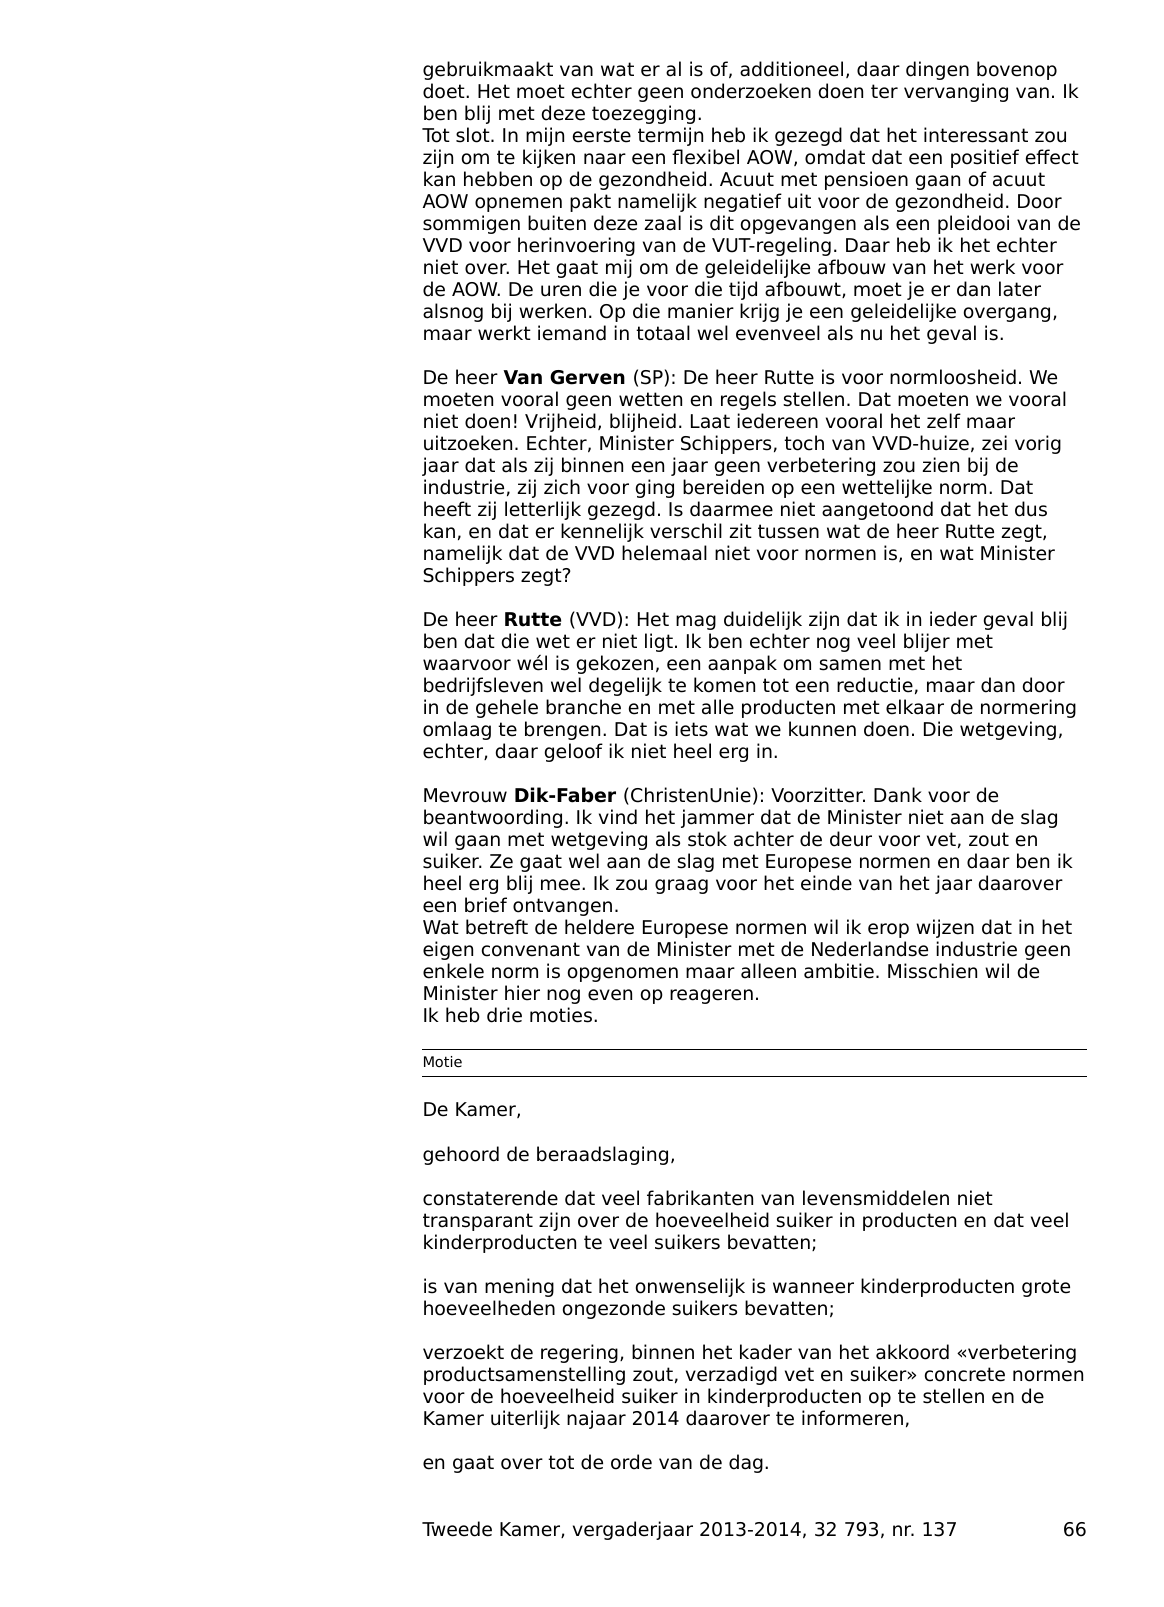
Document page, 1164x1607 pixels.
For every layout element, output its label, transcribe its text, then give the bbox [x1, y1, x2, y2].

text Tot slot. In mijn eerste termijn heb ik gezegd dat het interessant zou zijn om te kijken naar een flexibel AOW, omdat dat een positief effect kan hebben op de gezondheid. Acuut met pensioen gaan of acuut AOW opnemen pakt namelijk negatief uit voor de gezondheid. Door sommigen buiten deze zaal is dit opgevangen als een pleidooi van de VVD voor herinvoering van de VUT-regeling. Daar heb ik het echter niet over. Het gaat mij om de geleidelijke afbouw van het werk voor de AOW. De uren die je voor die tijd afbouwt, moet je er dan later alsnog bij werken. Op die manier krijg je een geleidelijke overgang, maar werkt iemand in totaal wel evenveel als nu het geval is. [422, 125, 1087, 345]
text De Kamer, [422, 1099, 1087, 1121]
text verzoekt de regering, binnen het kader van het akkoord «verbetering productsamenstelling zout, verzadigd vet en suiker» concrete normen voor de hoeveelheid suiker in kinderproducten op te stellen en de Kamer uiterlijk najaar 2014 daarover te informeren, [422, 1342, 1087, 1430]
table_header Motie [422, 1050, 1087, 1076]
text is van mening dat het onwenselijk is wanneer kinderproducten grote hoeveelheden ongezonde suikers bevatten; [422, 1276, 1087, 1320]
text Ik heb drie moties. [422, 1005, 1087, 1027]
text constaterende dat veel fabrikanten van levensmiddelen niet transparant zijn over de hoeveelheid suiker in producten en dat veel kinderproducten te veel suikers bevatten; [422, 1188, 1087, 1253]
text Mevrouw Dik-Faber (ChristenUnie): Voorzitter. Dank voor de beantwoording. Ik vind het jammer dat de Minister niet aan de slag wil gaan met wetgeving als stok achter de deur voor vet, zout en suiker. Ze gaat wel aan de slag met Europese normen en daar ben ik heel erg blij mee. Ik zou graag voor het einde van het jaar daarover een brief ontvangen. [422, 785, 1087, 917]
text gebruikmaakt van wat er al is of, additioneel, daar dingen bovenop doet. Het moet echter geen onderzoeken doen ter vervanging van. Ik ben blij met deze toezegging. [422, 59, 1087, 125]
text De heer Rutte (VVD): Het mag duidelijk zijn dat ik in ieder geval blij ben dat die wet er niet ligt. Ik ben echter nog veel blijer met waarvoor wél is gekozen, een aanpak om samen met het bedrijfsleven wel degelijk te komen tot een reductie, maar dan door in de gehele branche en met alle producten met elkaar de normering omlaag te brengen. Dat is iets wat we kunnen doen. Die wetgeving, echter, daar geloof ik niet heel erg in. [422, 609, 1087, 763]
text De heer Van Gerven (SP): De heer Rutte is voor normloosheid. We moeten vooral geen wetten en regels stellen. Dat moeten we vooral niet doen! Vrijheid, blijheid. Laat iedereen vooral het zelf maar uitzoeken. Echter, Minister Schippers, toch van VVD-huize, zei vorig jaar dat als zij binnen een jaar geen verbetering zou zien bij de industrie, zij zich voor ging bereiden op een wettelijke norm. Dat heeft zij letterlijk gezegd. Is daarmee niet aangetoond dat het dus kan, en dat er kennelijk verschil zit tussen wat de heer Rutte zegt, namelijk dat de VVD helemaal niet voor normen is, en wat Minister Schippers zegt? [422, 367, 1087, 587]
text en gaat over tot de orde van de dag. [422, 1452, 1087, 1474]
text gehoord de beraadslaging, [422, 1143, 1087, 1165]
text Wat betreft de heldere Europese normen wil ik erop wijzen dat in het eigen convenant van de Minister met de Nederlandse industrie geen enkele norm is opgenomen maar alleen ambitie. Misschien wil de Minister hier nog even op reageren. [422, 917, 1087, 1005]
